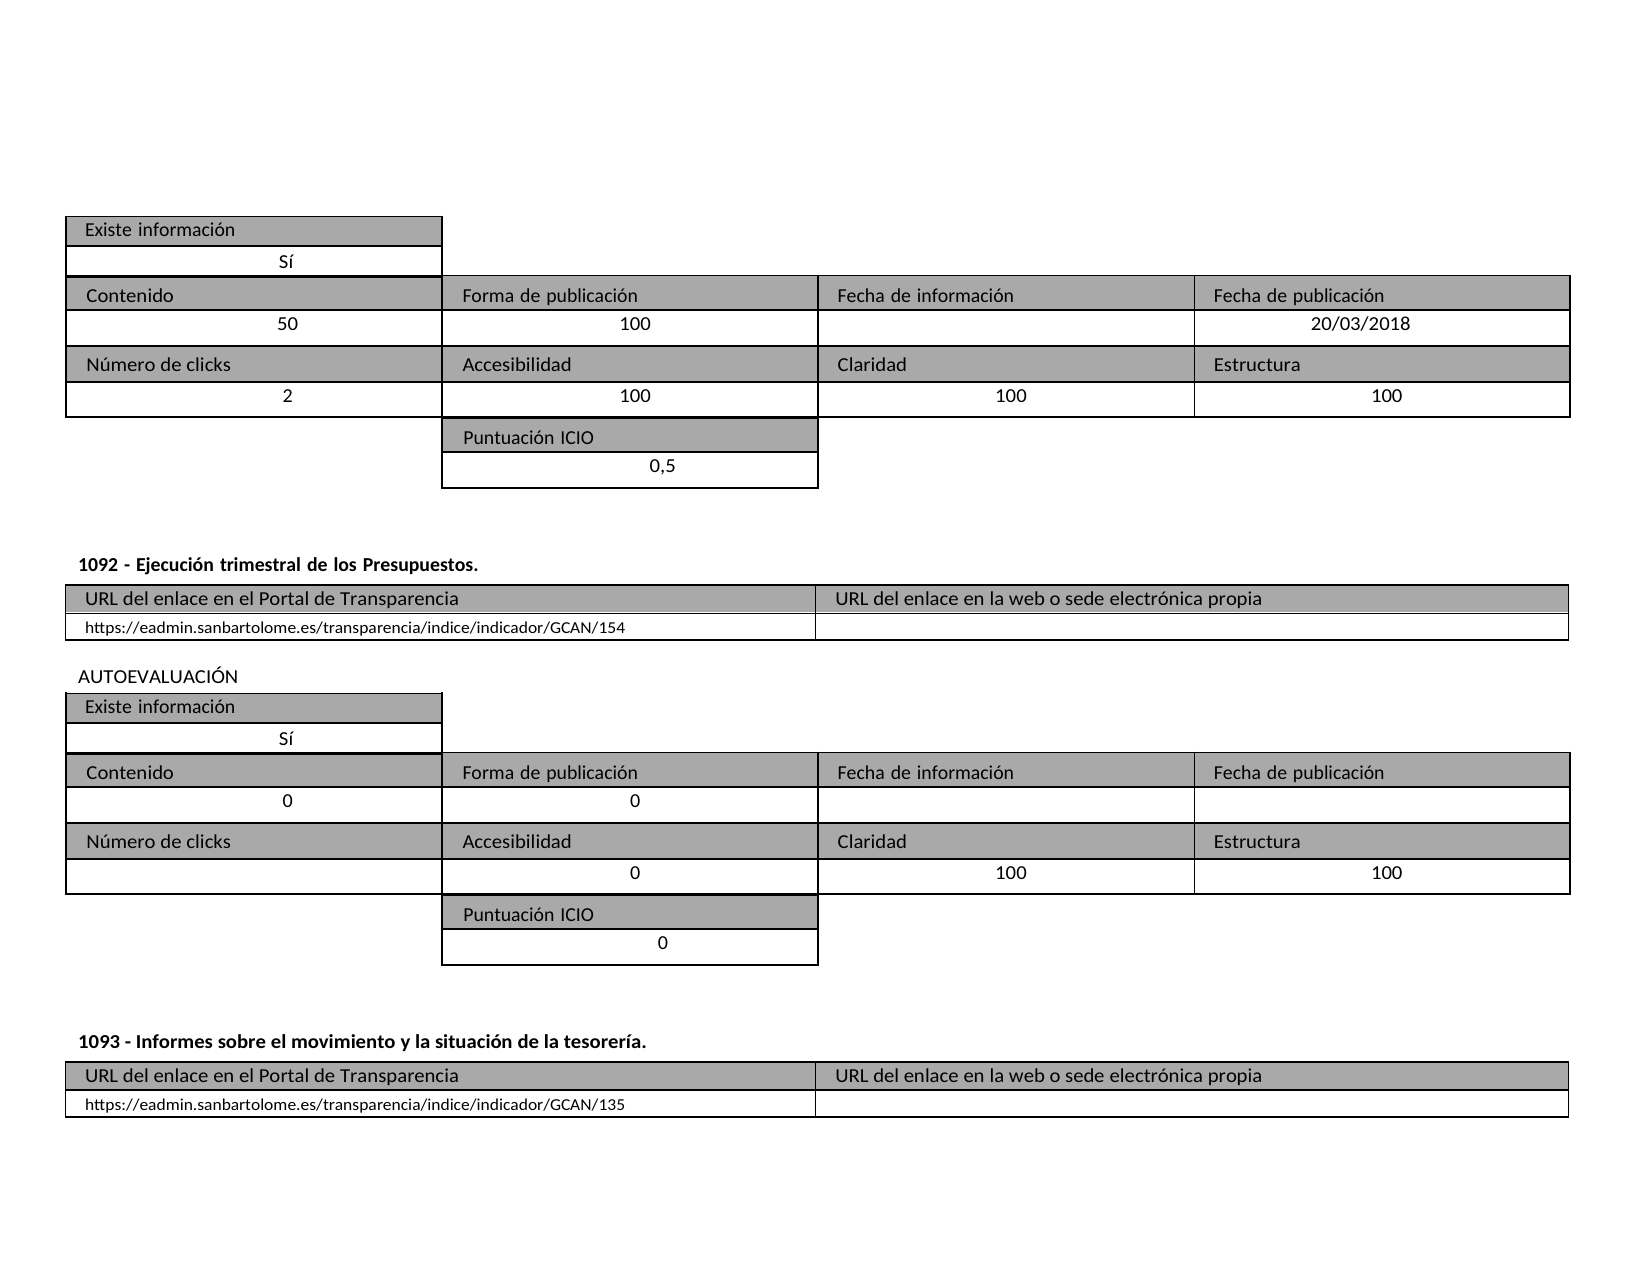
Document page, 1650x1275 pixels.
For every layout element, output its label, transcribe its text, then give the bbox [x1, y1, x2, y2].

table_cell [816, 614, 1568, 639]
table_header [443, 216, 818, 275]
table_cell Claridad [819, 347, 1194, 381]
table_cell Sí [67, 724, 441, 752]
table_cell Contenido [67, 755, 441, 786]
table_cell 50 [67, 311, 441, 345]
table_header Existe información [67, 694, 441, 722]
table_cell [816, 1091, 1568, 1116]
table_cell 100 [443, 383, 817, 416]
table_cell [819, 311, 1194, 345]
table_header URL del enlace en la web o sede electrónica propia [816, 1063, 1568, 1089]
table_cell [819, 788, 1194, 822]
table_cell Estructura [1195, 347, 1569, 381]
table_cell Contenido [67, 278, 441, 309]
table_cell 100 [819, 383, 1194, 416]
table_cell Fecha de publicación [1195, 753, 1569, 786]
table_cell Claridad [819, 824, 1194, 858]
table_header [443, 692, 818, 752]
table_cell 0 [443, 788, 817, 822]
table_cell https://eadmin.sanbartolome.es/transparencia/indice/indicador/GCAN/135 [66, 1091, 815, 1116]
table_cell 100 [443, 311, 817, 345]
table_cell Accesibilidad [443, 824, 817, 858]
table_cell Fecha de información [819, 276, 1194, 309]
table_cell 100 [1195, 860, 1569, 893]
table_cell Estructura [1195, 824, 1569, 858]
table_cell https://eadmin.sanbartolome.es/transparencia/indice/indicador/GCAN/154 [66, 614, 815, 639]
table_cell [67, 860, 441, 893]
table_header URL del enlace en la web o sede electrónica propia [816, 586, 1568, 612]
table_cell [1195, 788, 1569, 822]
text 1093 - Informes sobre el movimiento y la situación de la tesorería. [78, 1029, 1594, 1053]
table_header URL del enlace en el Portal de Transparencia [66, 1063, 815, 1089]
table_cell Fecha de publicación [1195, 276, 1569, 309]
table_cell Puntuación ICIO [443, 896, 817, 928]
text 1092 - Ejecución trimestral de los Presupuestos. [78, 552, 1594, 576]
table_cell 100 [1195, 383, 1569, 416]
table_cell Sí [67, 247, 441, 275]
table_cell [66, 895, 441, 964]
table_header URL del enlace en el Portal de Transparencia [66, 586, 815, 612]
table_cell 0 [443, 860, 817, 893]
table_cell Accesibilidad [443, 347, 817, 381]
table_cell 0 [443, 930, 817, 964]
table_cell 20/03/2018 [1195, 311, 1569, 345]
text AUTOEVALUACIÓN [78, 664, 1594, 689]
table_cell Puntuación ICIO [443, 419, 817, 451]
table_cell Forma de publicación [443, 753, 817, 786]
table_cell 0,5 [443, 453, 817, 487]
table_cell Número de clicks [67, 824, 441, 858]
table_cell 100 [819, 860, 1194, 893]
table_cell Número de clicks [67, 347, 441, 381]
table_cell Forma de publicación [443, 276, 817, 309]
table_header Existe información [67, 217, 441, 245]
table_cell 0 [67, 788, 441, 822]
table_cell [66, 418, 441, 487]
table_cell Fecha de información [819, 753, 1194, 786]
table_cell 2 [67, 383, 441, 416]
